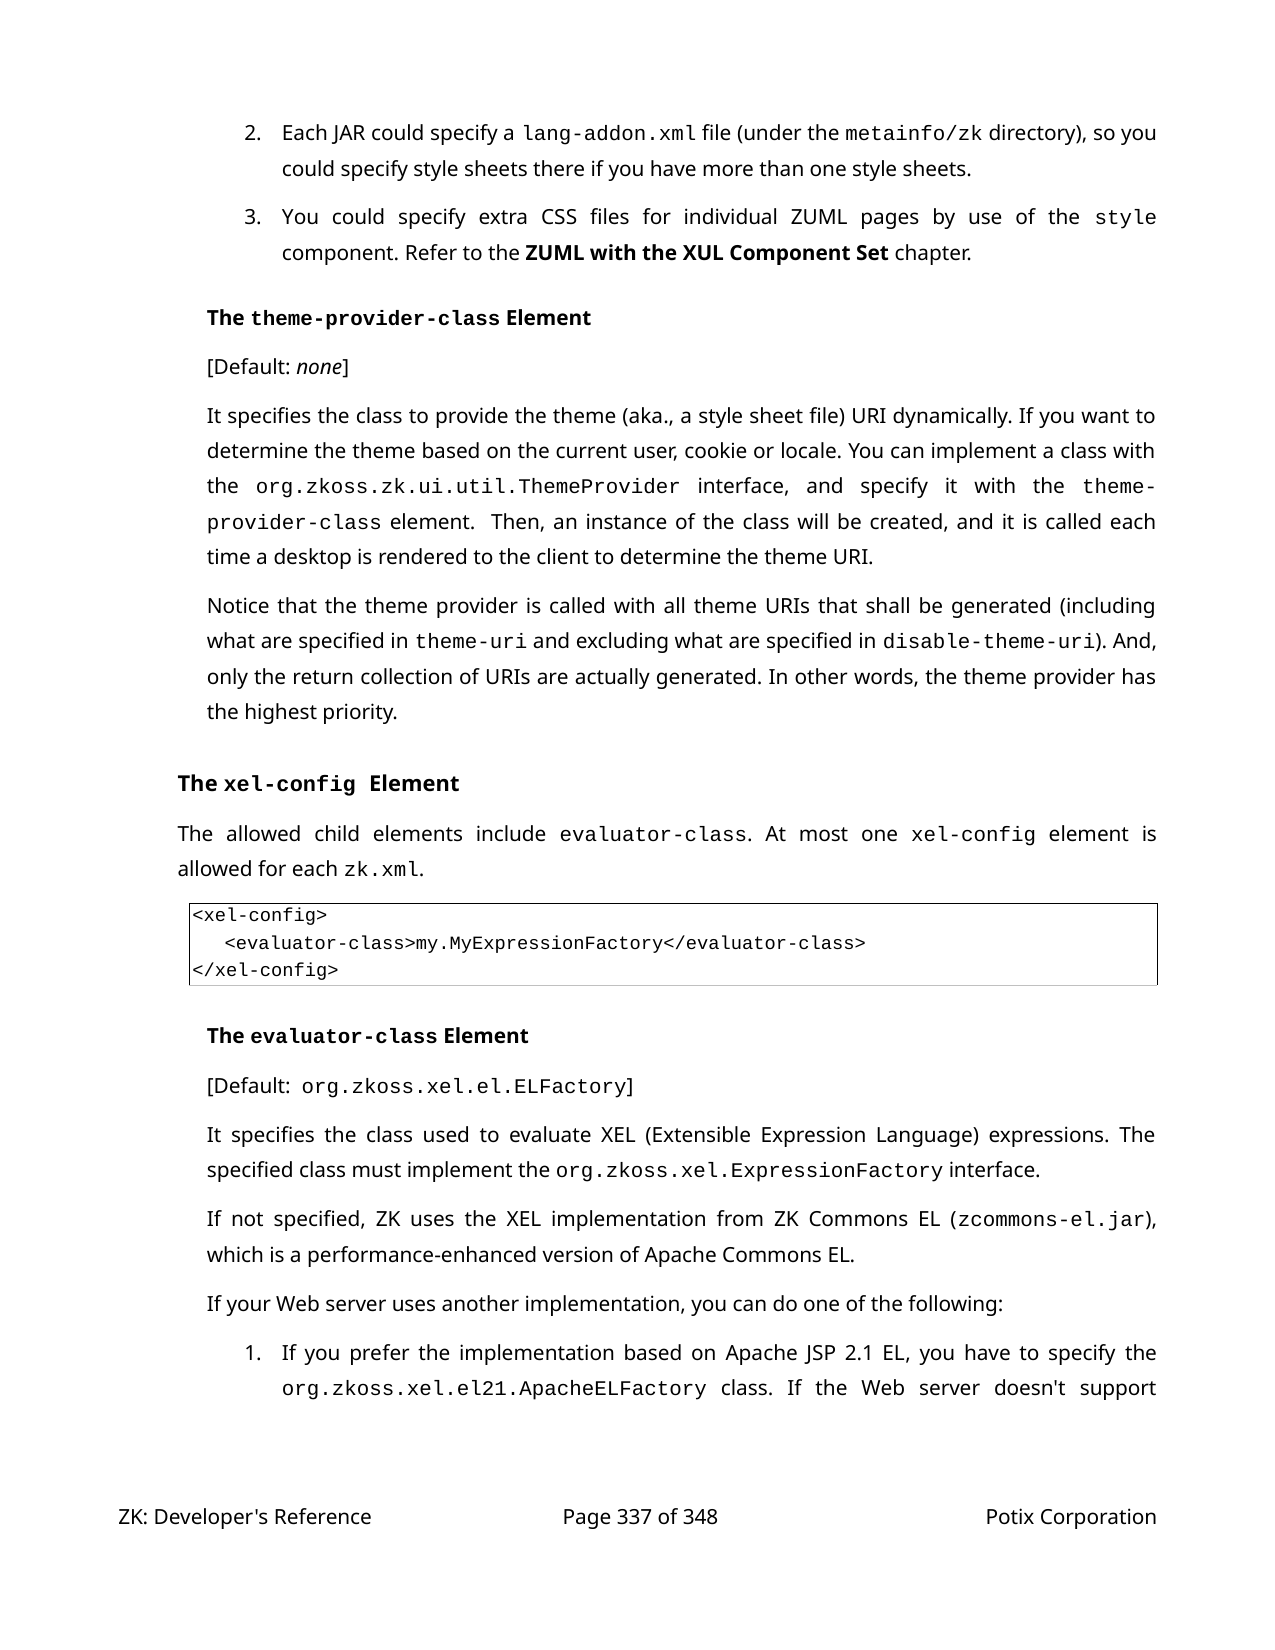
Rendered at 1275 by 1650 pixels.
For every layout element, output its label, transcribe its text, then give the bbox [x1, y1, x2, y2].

text Notice that the theme provider is called with all theme URIs that shall be generated (including what are specified in theme-uri and excluding what are specified in disable-theme-uri). And, only the return collection of URIs are actually generated. In other words, the theme provider has the highest priority. [207, 591, 1157, 725]
text [Default: org.zkoss.xel.el.ELFactory] [207, 1071, 1157, 1099]
subtitle The xel-config Element [177, 768, 1157, 798]
text <xel-config> [190, 904, 1157, 928]
text </xel-config> [190, 958, 1157, 985]
text It specifies the class used to evaluate XEL (Extensible Expression Language) expressions. The specified class must implement the org.zkoss.xel.ExpressionFactory interface. [207, 1120, 1157, 1184]
text It specifies the class to provide the theme (aka., a style sheet file) URI dynamically. If you want to determine the theme based on the current user, cookie or locale. You can implement a class with the org.zkoss.zk.ui.util.ThemeProvider interface, and specify it with the theme-provider-class element. Then, an instance of the class will be created, and it is called each time a desktop is rendered to the client to determine the theme URI. [207, 401, 1157, 571]
subtitle The theme-provider-class Element [207, 303, 1157, 331]
text [Default: none] [207, 352, 1157, 380]
subtitle The evaluator-class Element [207, 1022, 1157, 1050]
list You could specify extra CSS files for individual ZUML pages by use of the style component. Refer to the ZUML with the XUL Component Set chapter. [244, 202, 1157, 266]
text If not specified, ZK uses the XEL implementation from ZK Commons EL (zcommons-el.jar), which is a performance-enhanced version of Apache Commons EL. [207, 1204, 1157, 1268]
list Each JAR could specify a lang-addon.xml file (under the metainfo/zk directory), so you could specify style sheets there if you have more than one style sheets. [244, 118, 1157, 182]
list If you prefer the implementation based on Apache JSP 2.1 EL, you have to specify the org.zkoss.xel.el21.ApacheELFactory class. If the Web server doesn't support [244, 1338, 1157, 1401]
text <evaluator-class>my.MyExpressionFactory</evaluator-class> [190, 931, 1157, 955]
text If your Web server uses another implementation, you can do one of the following: [207, 1289, 1157, 1317]
text The allowed child elements include evaluator-class. At most one xel-config element is allowed for each zk.xml. [177, 819, 1157, 883]
